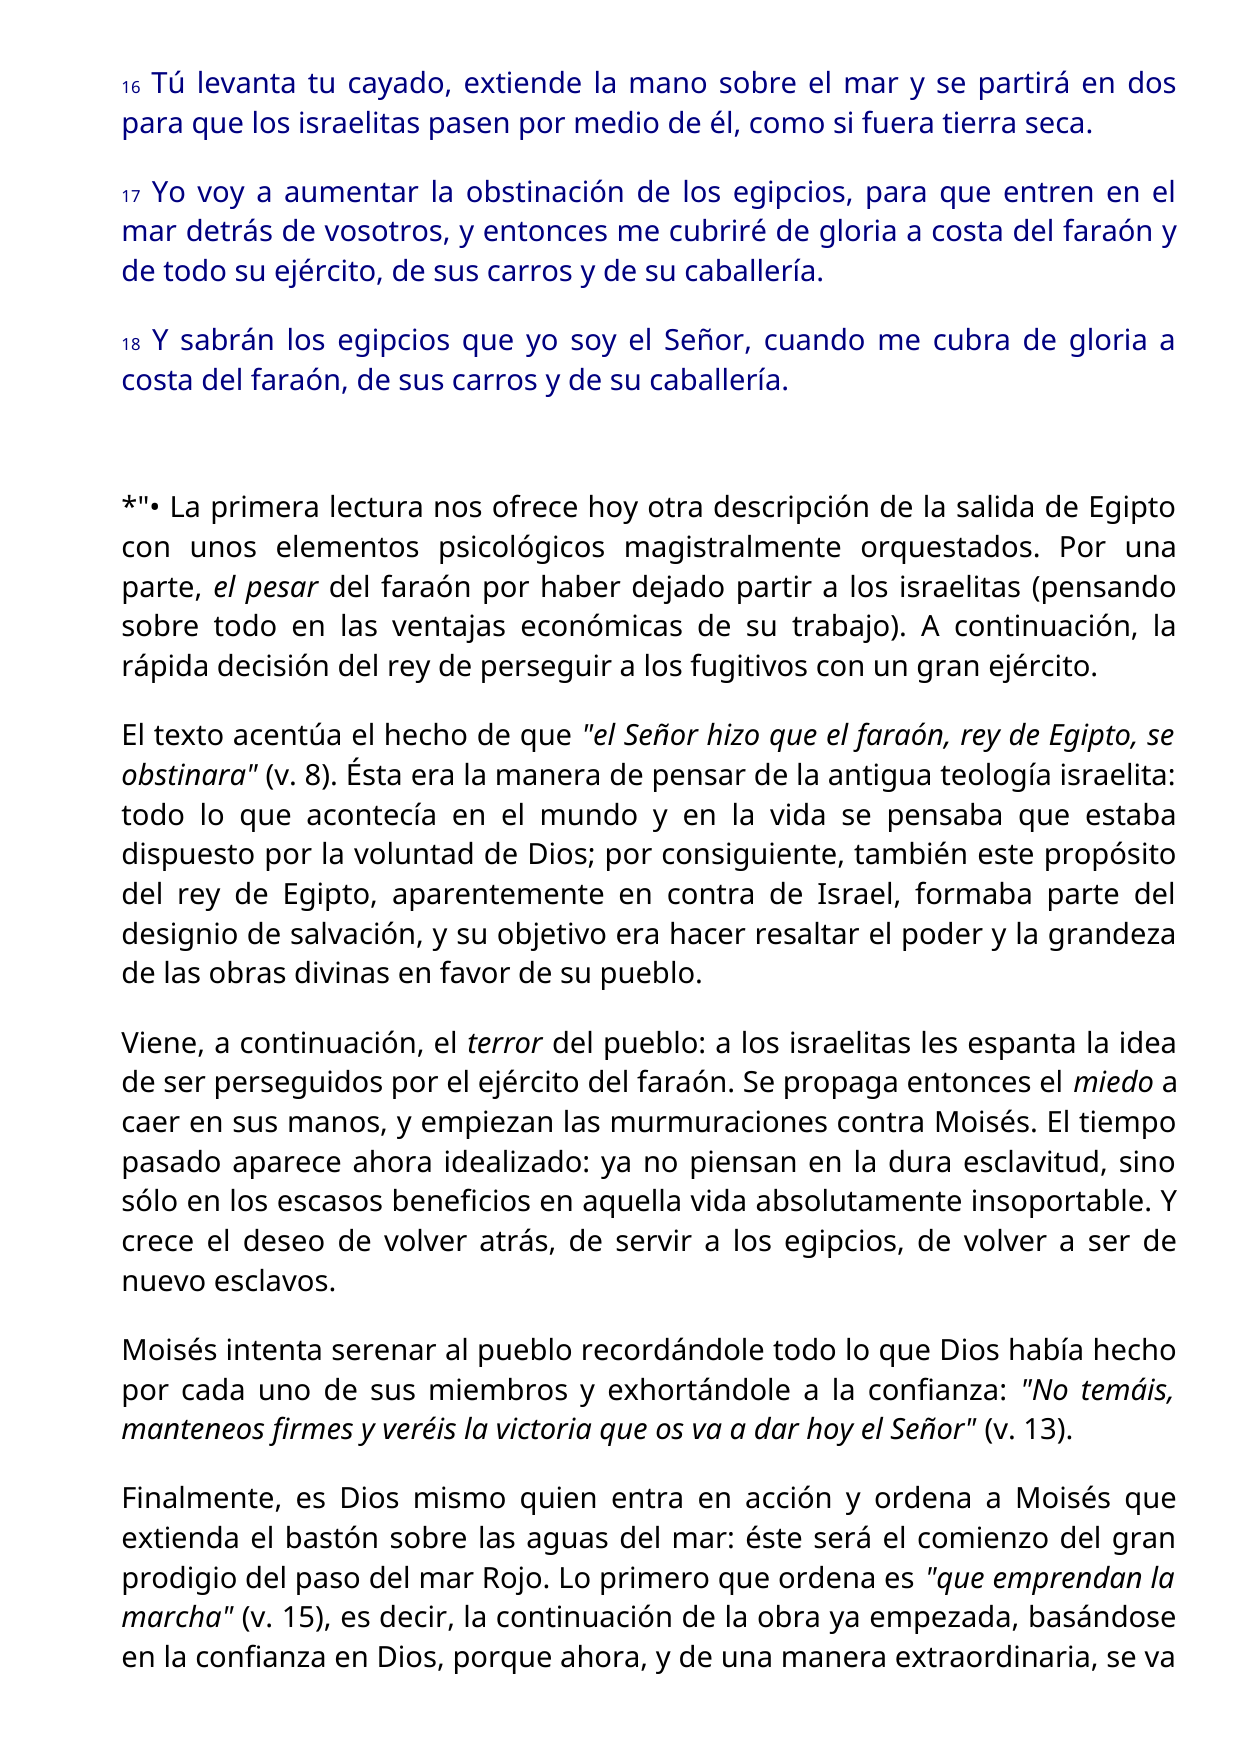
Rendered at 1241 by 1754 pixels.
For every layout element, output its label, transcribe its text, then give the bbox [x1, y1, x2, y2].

table_header 16 Tú levanta tu cayado, extiende la mano sobre el mar y se partirá en dos para que los israelitas pasen por medio de él, como si fuera tierra seca. 17 Yo voy a aumentar la obstinación de los egipcios, para que entren en el mar detrás de vosotros, y entonces me cubriré de gloria a costa del faraón y de todo su ejército, de sus carros y de su caballería. 18 Y sabrán los egipcios que yo soy el Señor, cuando me cubra de gloria a costa del faraón, de sus carros y de su caballería. *"• La primera lectura nos ofrece hoy otra descripción de la salida de Egipto con unos elementos psicológicos magistralmente orquestados. Por una parte, el pesar del faraón por haber dejado partir a los israelitas (pensando sobre todo en las ventajas económicas de su trabajo). A continuación, la rápida decisión del rey de perseguir a los fugitivos con un gran ejército. El texto acentúa el hecho de que "el Señor hizo que el faraón, rey de Egipto, se obstinara" (v. 8). Ésta era la manera de pensar de la antigua teología israelita: todo lo que acontecía en el mundo y en la vida se pensaba que estaba dispuesto por la voluntad de Dios; por consiguiente, también este propósito del rey de Egipto, aparentemente en contra de Israel, formaba parte del designio de salvación, y su objetivo era hacer resaltar el poder y la grandeza de las obras divinas en favor de su pueblo. Viene, a continuación, el terror del pueblo: a los israelitas les espanta la idea de ser perseguidos por el ejército del faraón. Se propaga entonces el miedo a caer en sus manos, y empiezan las murmuraciones contra Moisés. El tiempo pasado aparece ahora idealizado: ya no piensan en la dura esclavitud, sino sólo en los escasos beneficios en aquella vida absolutamente insoportable. Y crece el deseo de volver atrás, de servir a los egipcios, de volver a ser de nuevo esclavos. Moisés intenta serenar al pueblo recordándole todo lo que Dios había hecho por cada uno de sus miembros y exhortándole a la confianza: "No temáis, manteneos firmes y veréis la victoria que os va a dar hoy el Señor" (v. 13). Finalmente, es Dios mismo quien entra en acción y ordena a Moisés que extienda el bastón sobre las aguas del mar: éste será el comienzo del gran prodigio del paso del mar Rojo. Lo primero que ordena es "que emprendan la marcha" (v. 15), es decir, la continuación de la obra ya empezada, basándose en la confianza en Dios, porque ahora, y de una manera extraordinaria, se va [118, 59, 1181, 1679]
